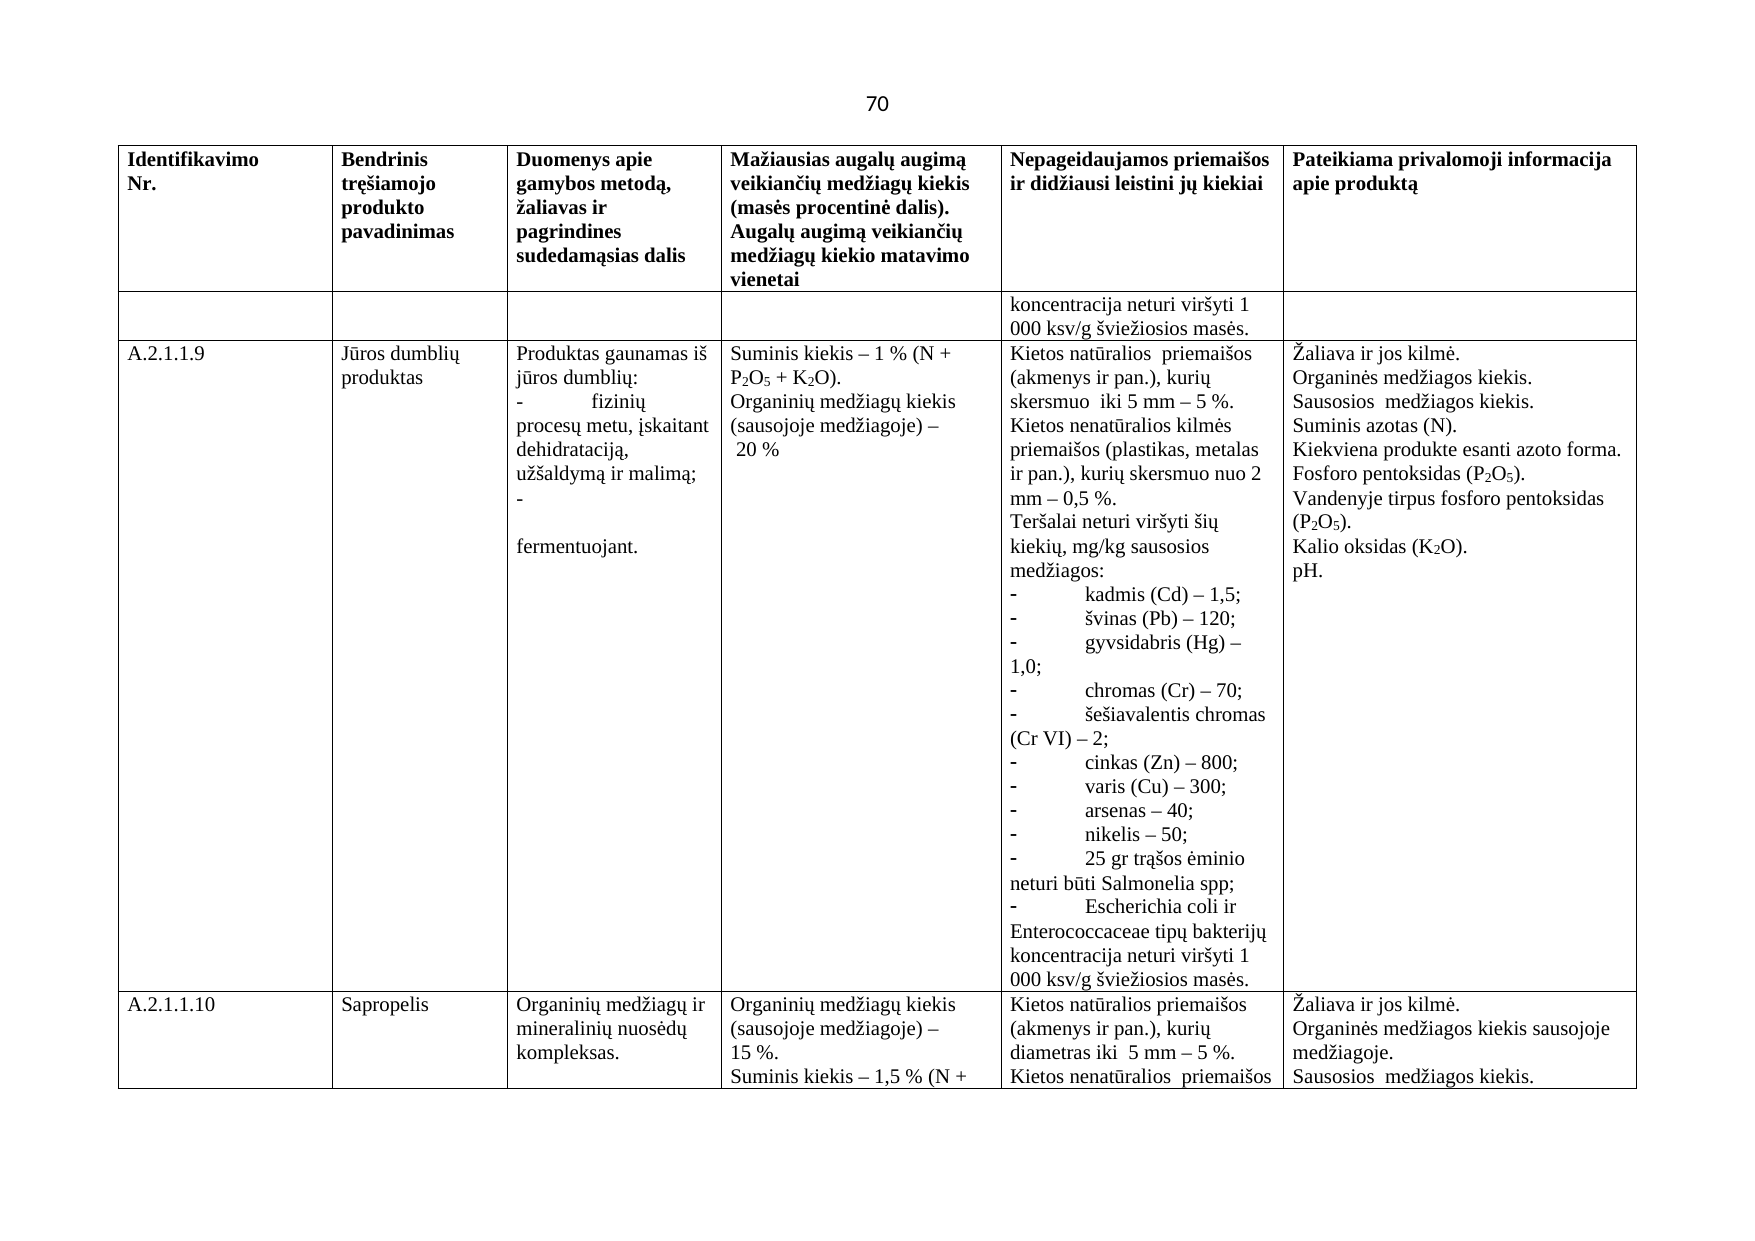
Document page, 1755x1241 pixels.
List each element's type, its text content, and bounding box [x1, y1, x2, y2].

table_cell [1284, 292, 1636, 340]
table_header Nepageidaujamos priemaišos ir didžiausi leistini jų kiekiai [1002, 146, 1283, 291]
table_cell [722, 292, 1001, 340]
table_cell Sapropelis [333, 992, 507, 1088]
table_cell Jūros dumblių produktas [333, 341, 507, 991]
table_cell Kietos natūralios priemaišos (akmenys ir pan.), kurių skersmuo iki 5 mm – 5 %. Kietos nenatūralios kilmės priemaišos (plastikas, metalas ir pan.), kurių skersmuo nuo 2 mm – 0,5 %. Teršalai neturi viršyti šių kiekių, mg/kg sausosios medžiagos:  kadmis (Cd) – 1,5;  švinas (Pb) – 120;  gyvsidabris (Hg) – 1,0;  chromas (Cr) – 70;  šešiavalentis chromas (Cr VI) – 2;  cinkas (Zn) – 800;  varis (Cu) – 300;  arsenas – 40;  nikelis – 50;  25 gr trąšos ėminio neturi būti Salmonelia spp;  Escherichia coli ir Enterococcaceae tipų bakterijų koncentracija neturi viršyti 1 000 ksv/g šviežiosios masės. [1002, 341, 1283, 991]
table_cell A.2.1.1.9 [119, 341, 332, 991]
table_cell [333, 292, 507, 340]
table_header Pateikiama privalomoji informacija apie produktą [1284, 146, 1636, 291]
table_cell [119, 292, 332, 340]
table_header Bendrinis tręšiamojo produkto pavadinimas [333, 146, 507, 291]
table_header Duomenys apie gamybos metodą, žaliavas ir pagrindines sudedamąsias dalis [508, 146, 721, 291]
table_header Identifikavimo Nr. [119, 146, 332, 291]
table_cell Suminis kiekis – 1 % (N + P2O5 + K2O). Organinių medžiagų kiekis (sausojoje medžiagoje) – 20 % [722, 341, 1001, 991]
table_cell Organinių medžiagų kiekis (sausojoje medžiagoje) – 15 %. Suminis kiekis – 1,5 % (N + [722, 992, 1001, 1088]
table_header Mažiausias augalų augimą veikiančių medžiagų kiekis (masės procentinė dalis). Augalų augimą veikiančių medžiagų kiekio matavimo vienetai [722, 146, 1001, 291]
table_cell Kietos natūralios priemaišos (akmenys ir pan.), kurių diametras iki 5 mm – 5 %. Kietos nenatūralios priemaišos [1002, 992, 1283, 1088]
table_cell Žaliava ir jos kilmė. Organinės medžiagos kiekis sausojoje medžiagoje. Sausosios medžiagos kiekis. [1284, 992, 1636, 1088]
table_cell A.2.1.1.10 [119, 992, 332, 1088]
table_cell Produktas gaunamas iš jūros dumblių: - fizinių procesų metu, įskaitant dehidrataciją, užšaldymą ir malimą; - fermentuojant. [508, 341, 721, 991]
table_cell [508, 292, 721, 340]
table_cell koncentracija neturi viršyti 1 000 ksv/g šviežiosios masės. [1002, 292, 1283, 340]
table_cell Žaliava ir jos kilmė. Organinės medžiagos kiekis. Sausosios medžiagos kiekis. Suminis azotas (N). Kiekviena produkte esanti azoto forma. Fosforo pentoksidas (P2O5). Vandenyje tirpus fosforo pentoksidas (P2O5). Kalio oksidas (K2O). pH. [1284, 341, 1636, 991]
table_cell Organinių medžiagų ir mineralinių nuosėdų kompleksas. [508, 992, 721, 1088]
